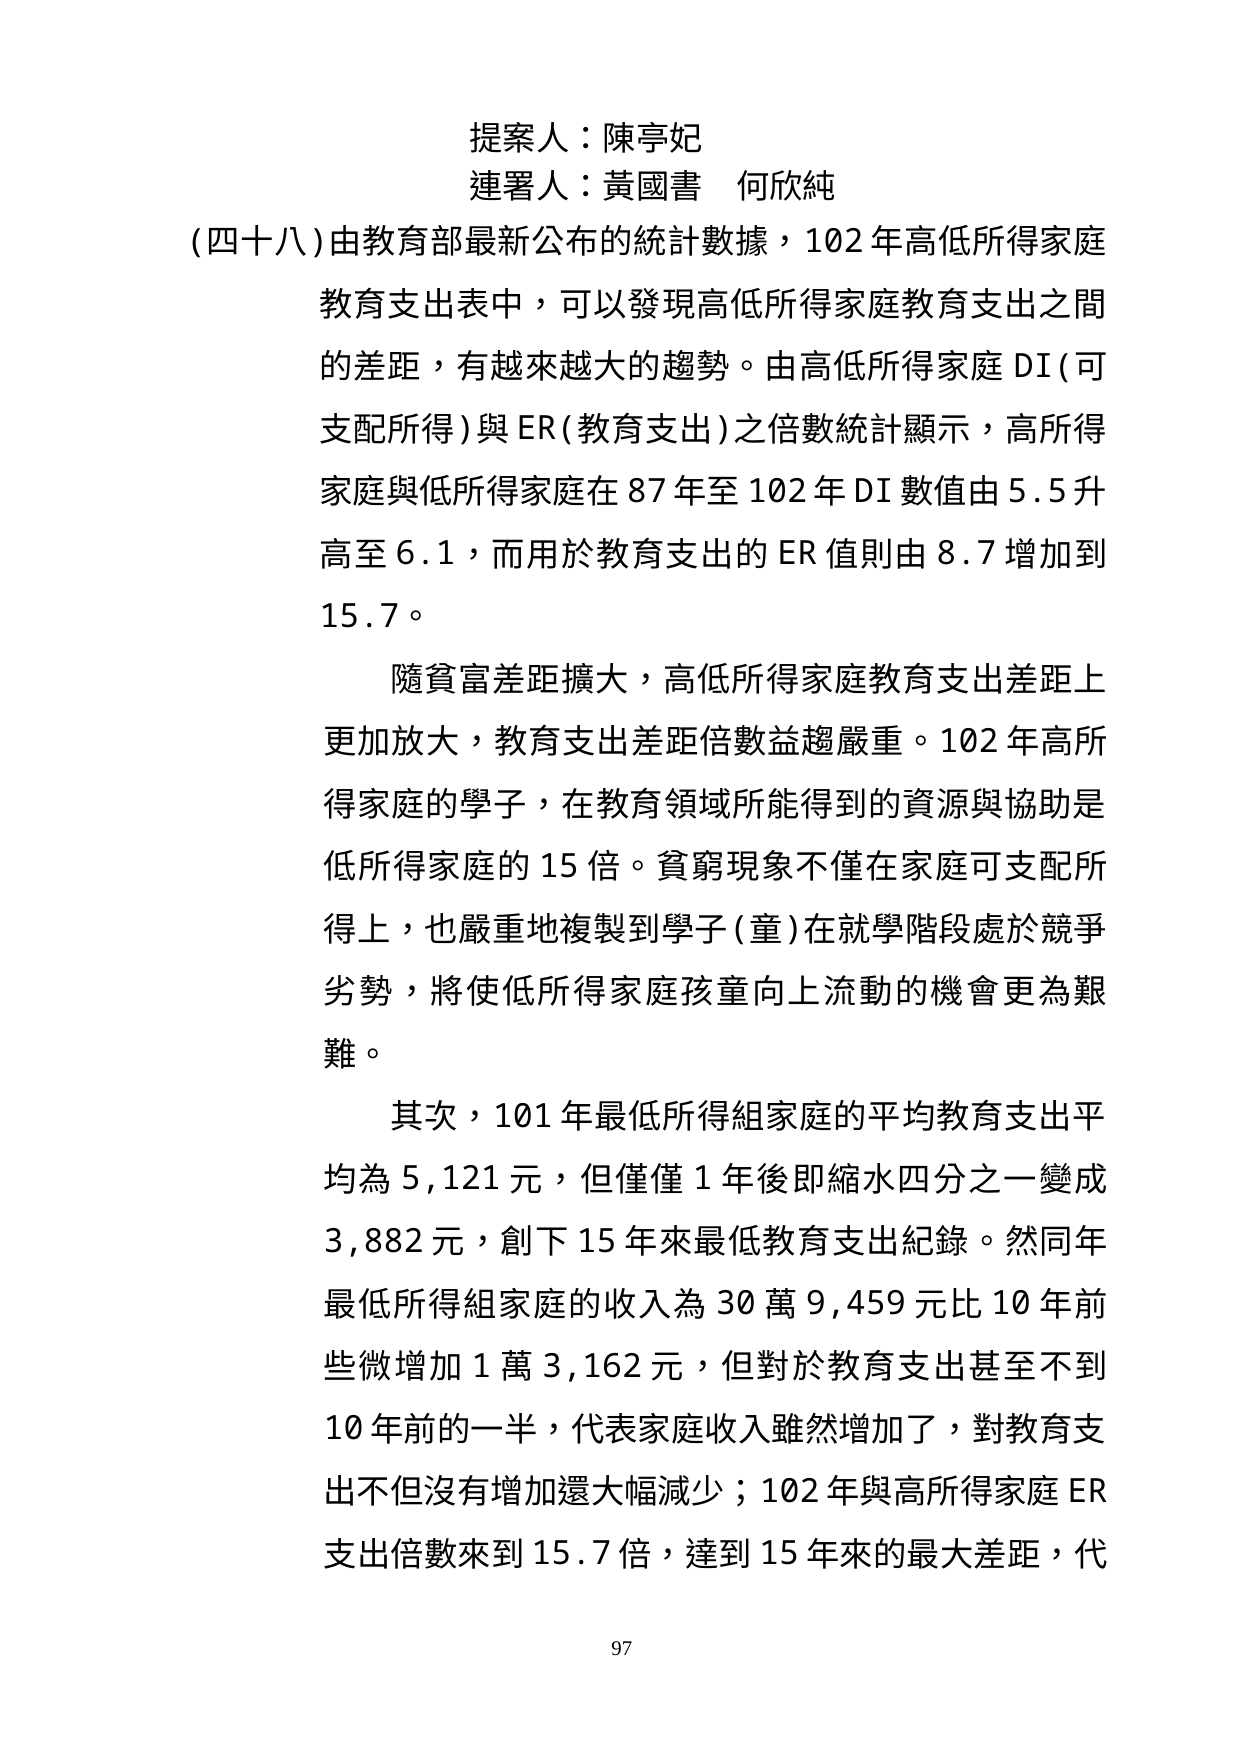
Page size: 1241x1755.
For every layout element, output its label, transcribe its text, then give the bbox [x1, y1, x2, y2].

text 其次，101年最低所得組家庭的平均教育支出平均為5,121元，但僅僅1年後即縮水四分之一變成3,882元，創下15年來最低教育支出紀錄。然同年最低所得組家庭的收入為30萬9,459元比10年前些微增加1萬3,162元，但對於教育支出甚至不到10年前的一半，代表家庭收入雖然增加了，對教育支出不但沒有增加還大幅減少；102年與高所得家庭ER支出倍數來到15.7倍，達到15年來的最大差距，代 [323, 1083, 1107, 1583]
text 提案人：陳亭妃 [136, 112, 1107, 160]
text (四十八)由教育部最新公布的統計數據，102年高低所得家庭教育支出表中，可以發現高低所得家庭教育支出之間的差距，有越來越大的趨勢。由高低所得家庭DI(可支配所得)與ER(教育支出)之倍數統計顯示，高所得家庭與低所得家庭在87年至102年DI數值由5.5升高至6.1，而用於教育支出的ER值則由8.7增加到15.7。 [186, 208, 1107, 646]
text 連署人：黃國書 何欣純 [136, 160, 1107, 208]
text 隨貧富差距擴大，高低所得家庭教育支出差距上更加放大，教育支出差距倍數益趨嚴重。102年高所得家庭的學子，在教育領域所能得到的資源與協助是低所得家庭的15倍。貧窮現象不僅在家庭可支配所得上，也嚴重地複製到學子(童)在就學階段處於競爭劣勢，將使低所得家庭孩童向上流動的機會更為艱難。 [323, 646, 1107, 1083]
